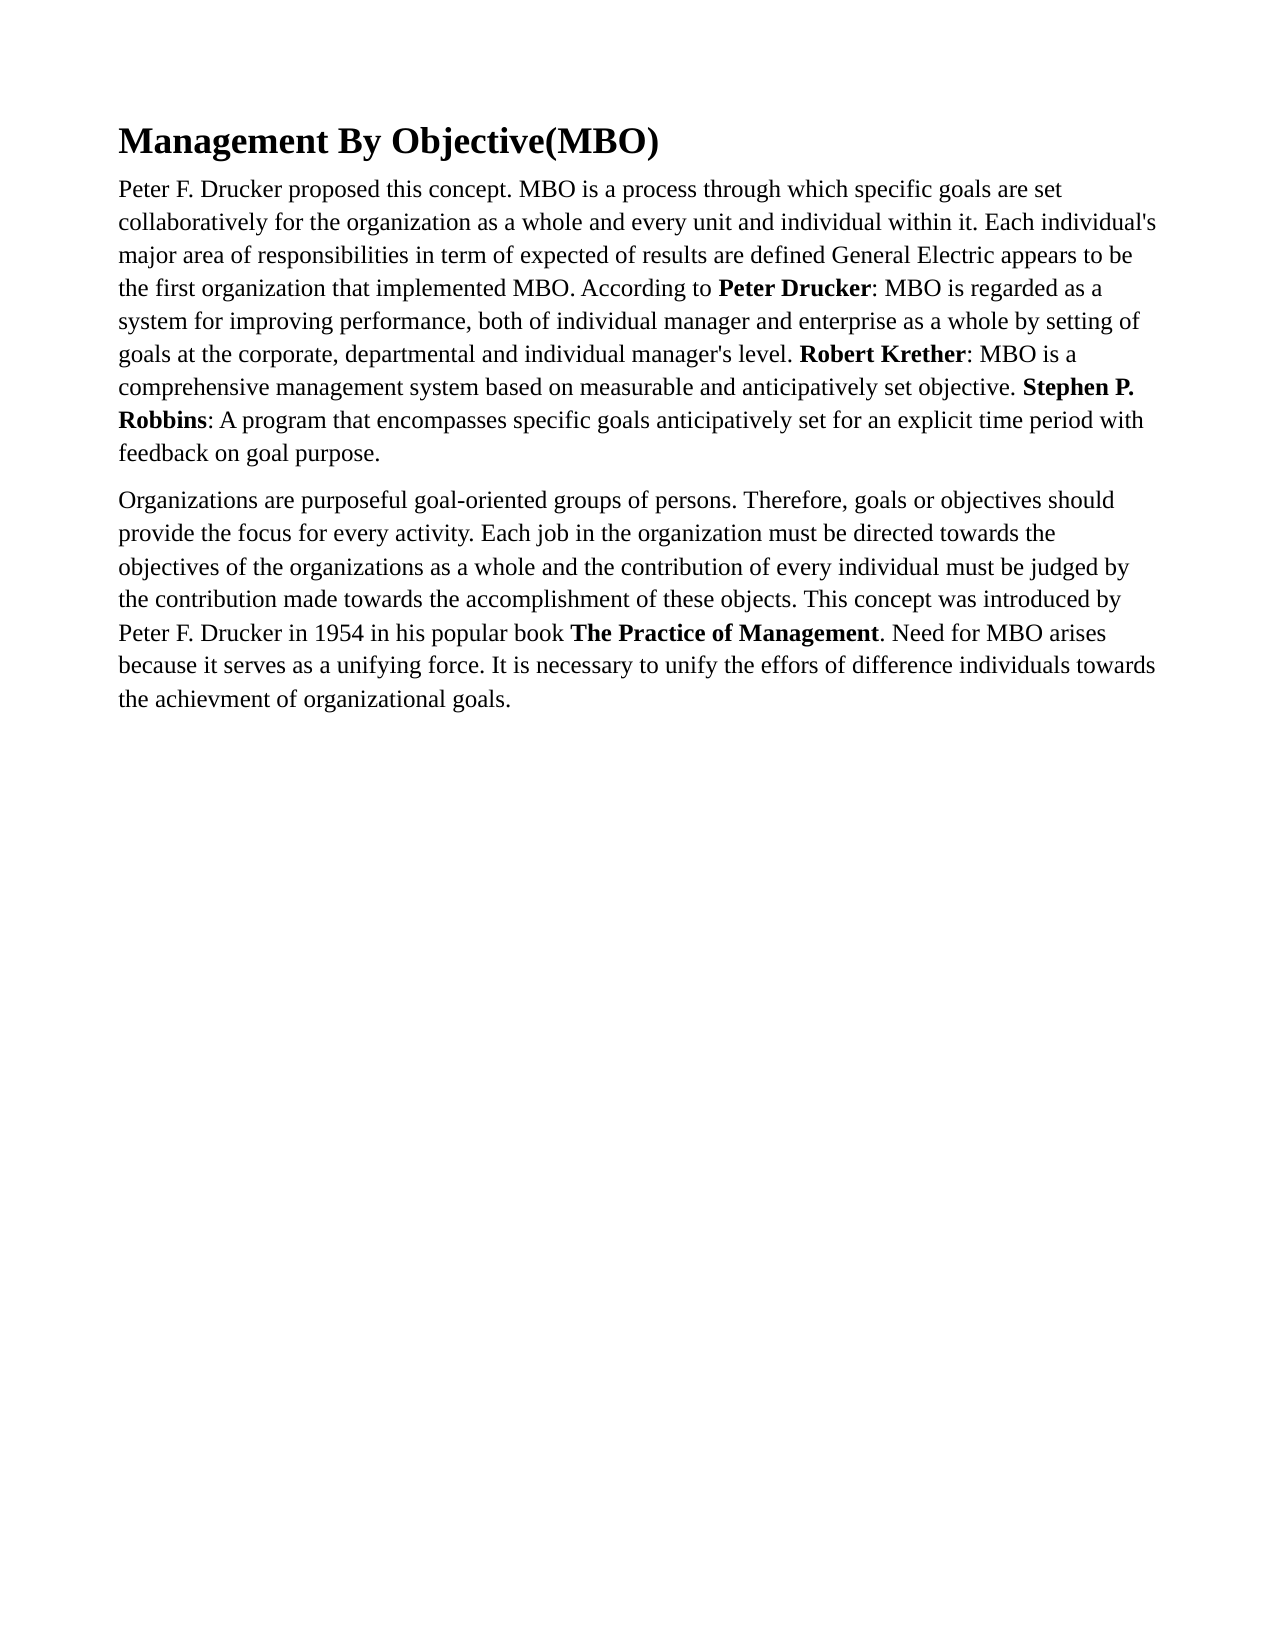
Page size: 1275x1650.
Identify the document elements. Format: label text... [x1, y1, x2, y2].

text Peter F. Drucker proposed this concept. MBO is a process through which specific goals are set collaboratively for the organization as a whole and every unit and individual within it. Each individual's major area of responsibilities in term of expected of results are defined General Electric appears to be the first organization that implemented MBO. According to Peter Drucker: MBO is regarded as a system for improving performance, both of individual manager and enterprise as a whole by setting of goals at the corporate, departmental and individual manager's level. Robert Krether: MBO is a comprehensive management system based on measurable and anticipatively set objective. Stephen P. Robbins: A program that encompasses specific goals anticipatively set for an explicit time period with feedback on goal purpose. [118, 174, 1157, 467]
subtitle Management By Objective(MBO) [118, 118, 1157, 161]
text Organizations are purposeful goal-oriented groups of persons. Therefore, goals or objectives should provide the focus for every activity. Each job in the organization must be directed towards the objectives of the organizations as a whole and the contribution of every individual must be judged by the contribution made towards the accomplishment of these objects. This concept was introduced by Peter F. Drucker in 1954 in his popular book The Practice of Management. Need for MBO arises because it serves as a unifying force. It is necessary to unify the effors of difference individuals towards the achievment of organizational goals. [118, 486, 1157, 712]
